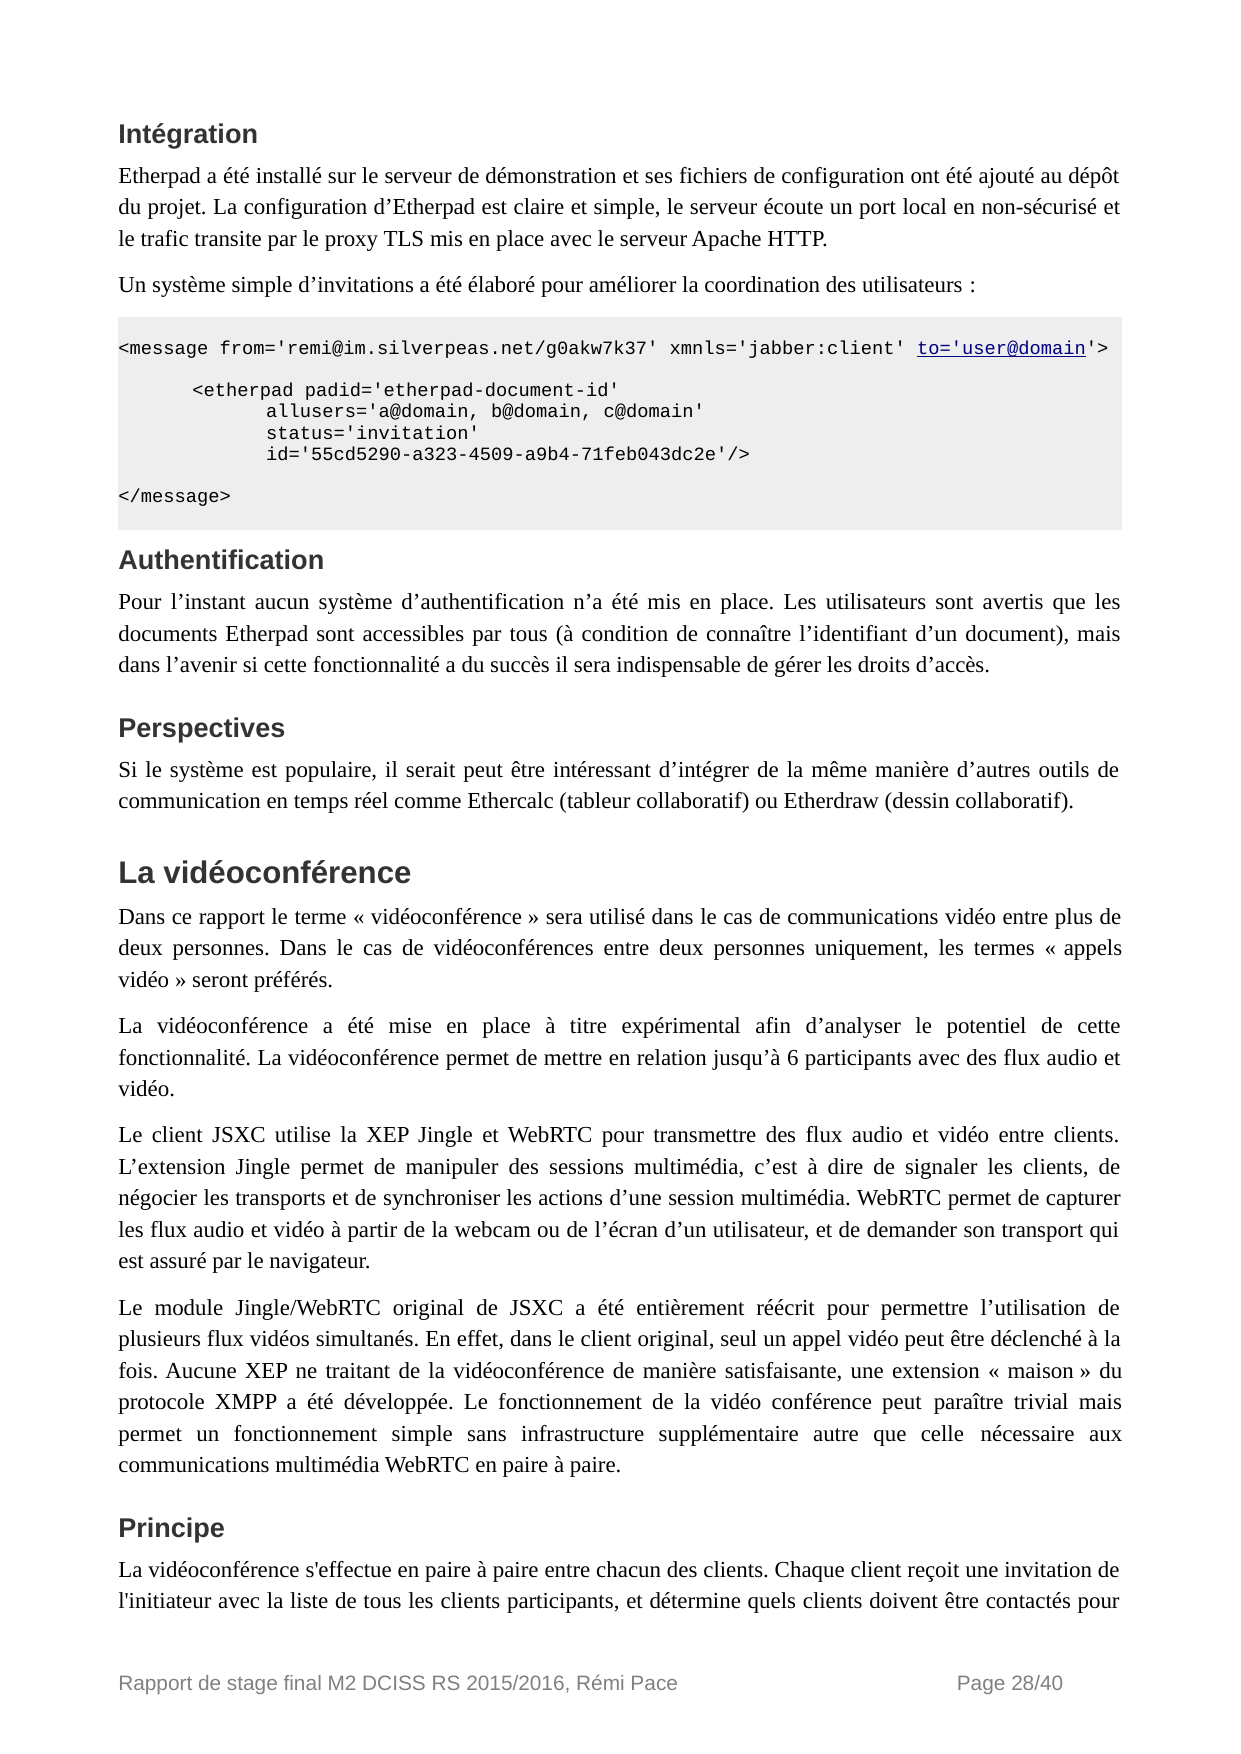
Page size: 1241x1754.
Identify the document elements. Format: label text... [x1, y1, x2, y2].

text id='55cd5290-a323-4509-a9b4-71feb043dc2e'/> [118, 445, 1122, 466]
subtitle Principe [118, 1512, 1122, 1543]
text status='invitation' [118, 423, 1122, 445]
subtitle Perspectives [118, 712, 1122, 743]
text Un système simple d’invitations a été élaboré pour améliorer la coordination des utilisateurs : [118, 271, 1122, 297]
text <message from='remi@im.silverpeas.net/g0akw7k37' xmnls='jabber:client' to='user@domain'> [118, 338, 1122, 360]
text Si le système est populaire, il serait peut être intéressant d’intégrer de la même manière d’autres outils de communication en temps réel comme Ethercalc (tableur collaboratif) ou Etherdraw (dessin collaboratif). [118, 756, 1122, 814]
text La vidéoconférence s'effectue en paire à paire entre chacun des clients. Chaque client reçoit une invitation de l'initiateur avec la liste de tous les clients participants, et détermine quels clients doivent être contactés pour [118, 1556, 1122, 1614]
text Dans ce rapport le terme « vidéoconférence » sera utilisé dans le cas de communications vidéo entre plus de deux personnes. Dans le cas de vidéoconférences entre deux personnes uniquement, les termes « appels vidéo » seront préférés. [118, 903, 1122, 992]
subtitle Authentification [118, 544, 1122, 576]
text Pour l’instant aucun système d’authentification n’a été mis en place. Les utilisateurs sont avertis que les documents Etherpad sont accessibles par tous (à condition de connaître l’identifiant d’un document), mais dans l’avenir si cette fonctionnalité a du succès il sera indispensable de gérer les droits d’accès. [118, 588, 1122, 678]
text Le module Jingle/WebRTC original de JSXC a été entièrement réécrit pour permettre l’utilisation de plusieurs flux vidéos simultanés. En effet, dans le client original, seul un appel vidéo peut être déclenché à la fois. Aucune XEP ne traitant de la vidéoconférence de manière satisfaisante, une extension « maison » du protocole XMPP a été développée. Le fonctionnement de la vidéo conférence peut paraître trivial mais permet un fonctionnement simple sans infrastructure supplémentaire autre que celle nécessaire aux communications multimédia WebRTC en paire à paire. [118, 1294, 1122, 1478]
subtitle La vidéoconférence [118, 854, 1122, 890]
text </message> [118, 487, 1122, 508]
text <etherpad padid='etherpad-document-id' [118, 381, 1122, 402]
text Etherpad a été installé sur le serveur de démonstration et ses fichiers de configuration ont été ajouté au dépôt du projet. La configuration d’Etherpad est claire et simple, le serveur écoute un port local en non-sécurisé et le trafic transite par le proxy TLS mis en place avec le serveur Apache HTTP. [118, 162, 1122, 251]
text La vidéoconférence a été mise en place à titre expérimental afin d’analyser le potentiel de cette fonctionnalité. La vidéoconférence permet de mettre en relation jusqu’à 6 participants avec des flux audio et vidéo. [118, 1012, 1122, 1101]
text allusers='a@domain, b@domain, c@domain' [118, 402, 1122, 423]
subtitle Intégration [118, 118, 1122, 149]
text Le client JSXC utilise la XEP Jingle et WebRTC pour transmettre des flux audio et vidéo entre clients. L’extension Jingle permet de manipuler des sessions multimédia, c’est à dire de signaler les clients, de négocier les transports et de synchroniser les actions d’une session multimédia. WebRTC permet de capturer les flux audio et vidéo à partir de la webcam ou de l’écran d’un utilisateur, et de demander son transport qui est assuré par le navigateur. [118, 1121, 1122, 1274]
